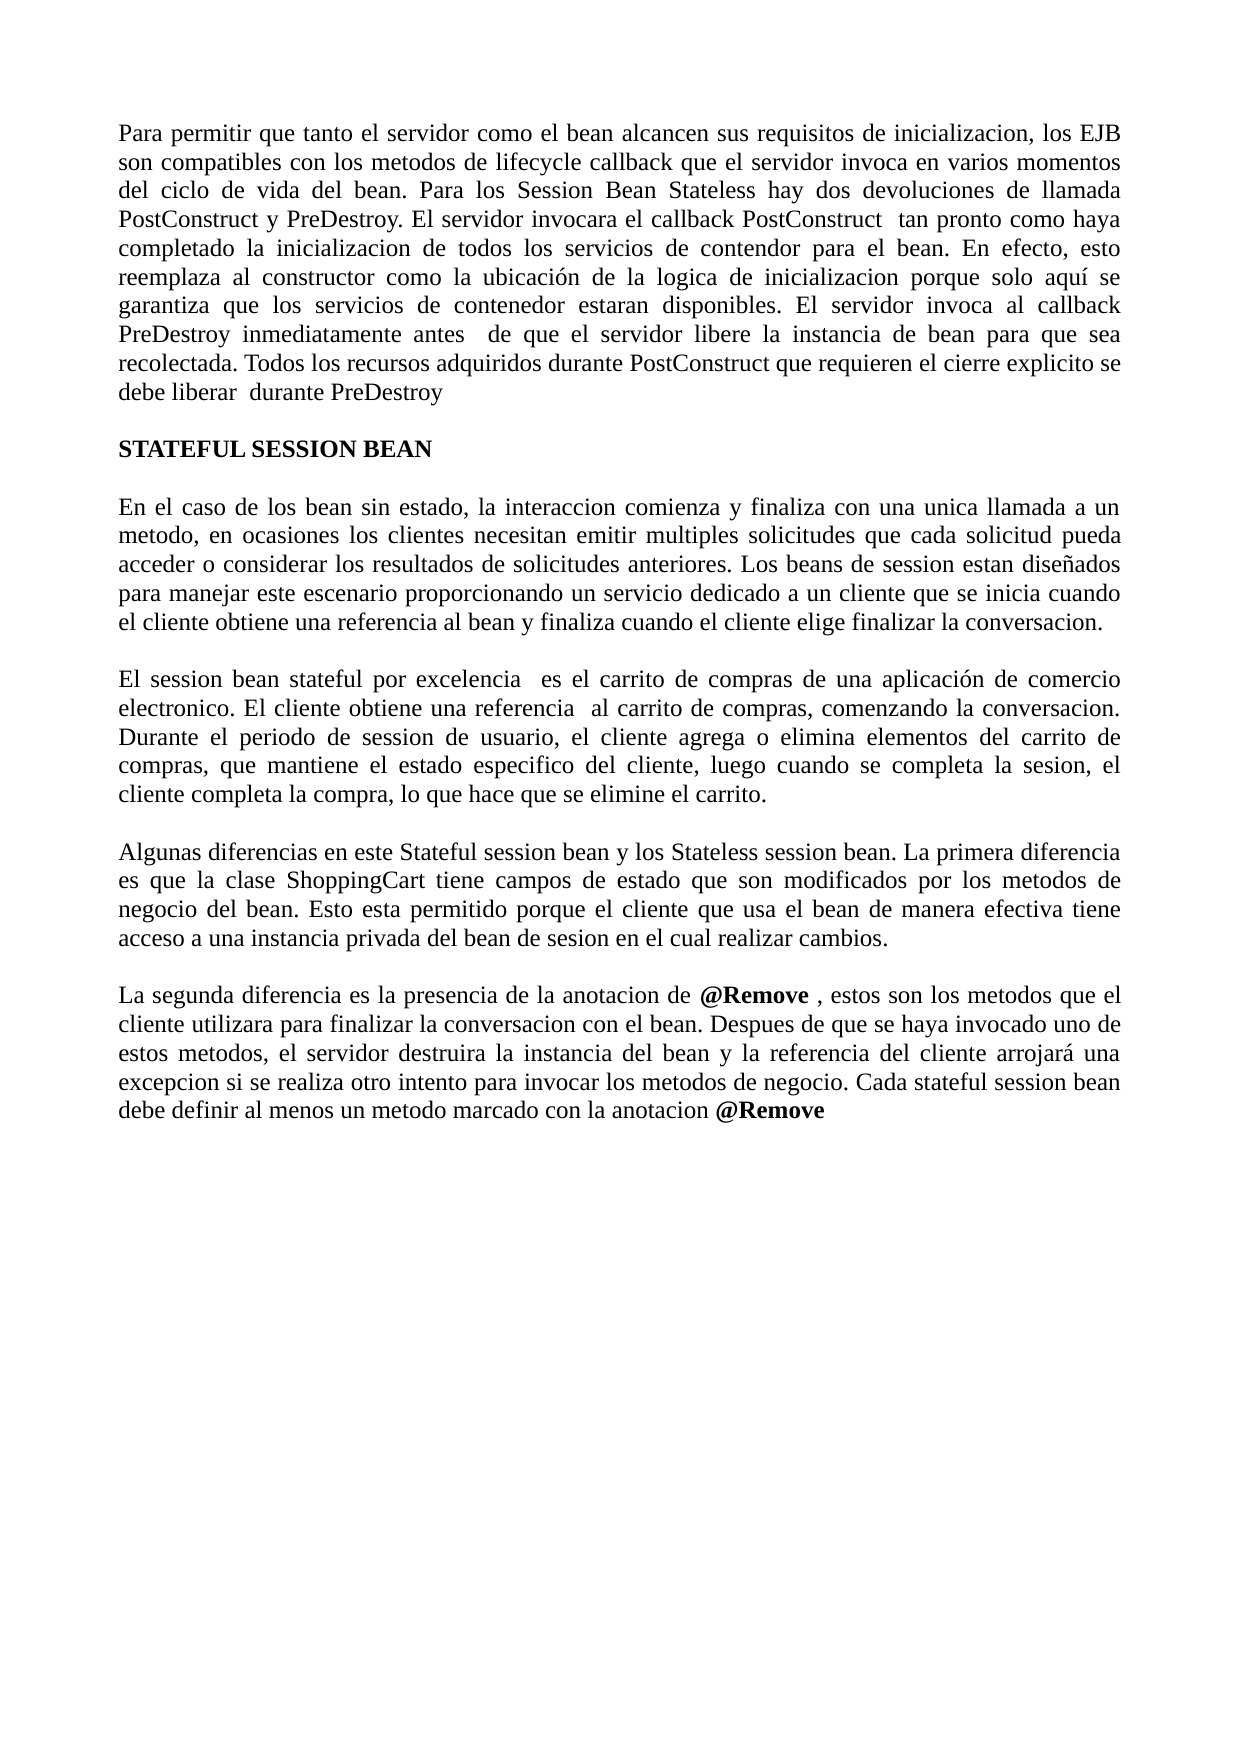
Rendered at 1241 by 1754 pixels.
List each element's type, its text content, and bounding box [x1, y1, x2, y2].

text El session bean stateful por excelencia es el carrito de compras de una aplicación de comercio electronico. El cliente obtiene una referencia al carrito de compras, comenzando la conversacion. Durante el periodo de session de usuario, el cliente agrega o elimina elementos del carrito de compras, que mantiene el estado especifico del cliente, luego cuando se completa la sesion, el cliente completa la compra, lo que hace que se elimine el carrito. [118, 664, 1122, 808]
text La segunda diferencia es la presencia de la anotacion de @Remove , estos son los metodos que el cliente utilizara para finalizar la conversacion con el bean. Despues de que se haya invocado uno de estos metodos, el servidor destruira la instancia del bean y la referencia del cliente arrojará una excepcion si se realiza otro intento para invocar los metodos de negocio. Cada stateful session bean debe definir al menos un metodo marcado con la anotacion @Remove [118, 981, 1122, 1124]
text Algunas diferencias en este Stateful session bean y los Stateless session bean. La primera diferencia es que la clase ShoppingCart tiene campos de estado que son modificados por los metodos de negocio del bean. Esto esta permitido porque el cliente que usa el bean de manera efectiva tiene acceso a una instancia privada del bean de sesion en el cual realizar cambios. [118, 837, 1122, 952]
text En el caso de los bean sin estado, la interaccion comienza y finaliza con una unica llamada a un metodo, en ocasiones los clientes necesitan emitir multiples solicitudes que cada solicitud pueda acceder o considerar los resultados de solicitudes anteriores. Los beans de session estan diseñados para manejar este escenario proporcionando un servicio dedicado a un cliente que se inicia cuando el cliente obtiene una referencia al bean y finaliza cuando el cliente elige finalizar la conversacion. [118, 492, 1122, 636]
text STATEFUL SESSION BEAN [118, 434, 1122, 463]
text Para permitir que tanto el servidor como el bean alcancen sus requisitos de inicializacion, los EJB son compatibles con los metodos de lifecycle callback que el servidor invoca en varios momentos del ciclo de vida del bean. Para los Session Bean Stateless hay dos devoluciones de llamada PostConstruct y PreDestroy. El servidor invocara el callback PostConstruct tan pronto como haya completado la inicializacion de todos los servicios de contendor para el bean. En efecto, esto reemplaza al constructor como la ubicación de la logica de inicializacion porque solo aquí se garantiza que los servicios de contenedor estaran disponibles. El servidor invoca al callback PreDestroy inmediatamente antes de que el servidor libere la instancia de bean para que sea recolectada. Todos los recursos adquiridos durante PostConstruct que requieren el cierre explicito se debe liberar durante PreDestroy [118, 118, 1122, 406]
